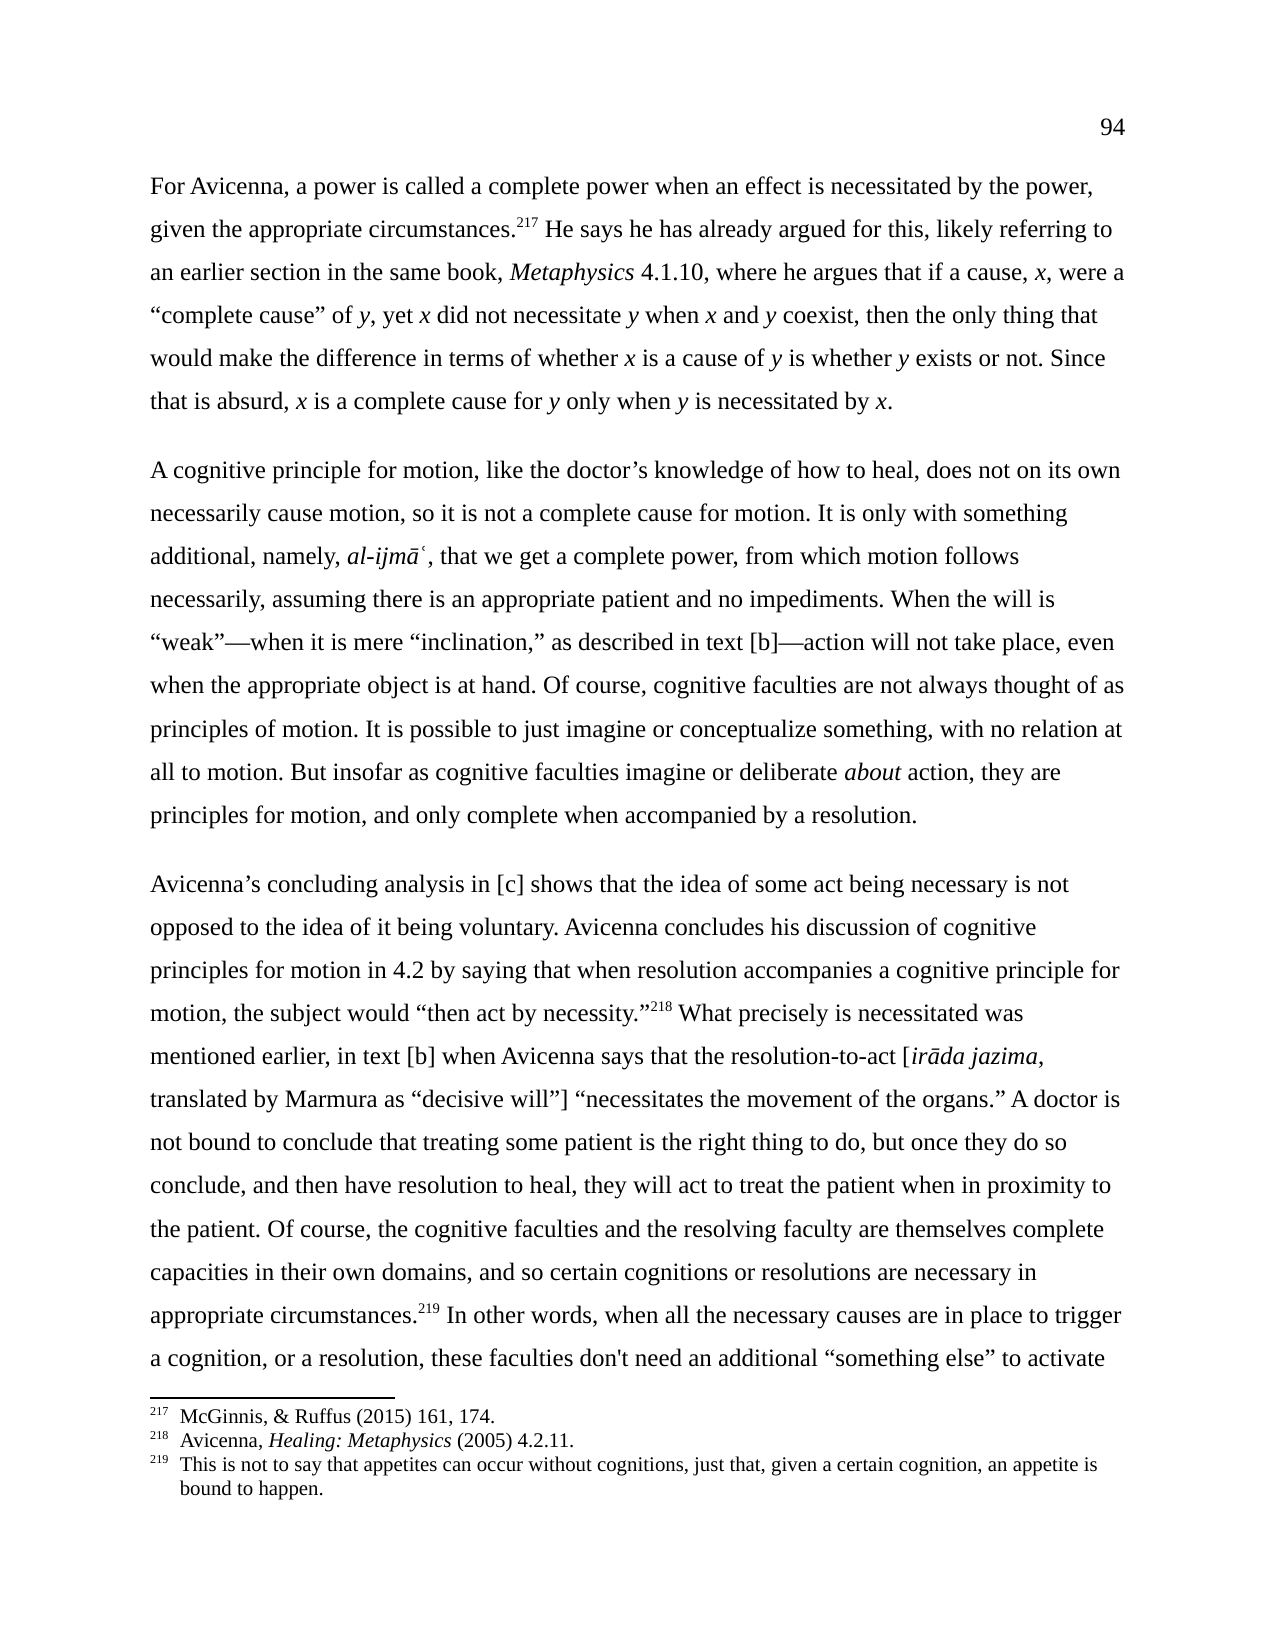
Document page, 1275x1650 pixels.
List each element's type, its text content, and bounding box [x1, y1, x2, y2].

text For Avicenna, a power is called a complete power when an effect is necessitated by the power, given the appropriate circumstances. He says he has already argued for this, likely referring to an earlier section in the same book, Metaphysics 4.1.10, where he argues that if a cause, x, were a “complete cause” of y, yet x did not necessitate y when x and y coexist, then the only thing that would make the difference in terms of whether x is a cause of y is whether y exists or not. Since that is absurd, x is a complete cause for y only when y is necessitated by x. [150, 171, 1125, 415]
text Avicenna, Healing: Metaphysics (2005) 4.2.11. [150, 1428, 1125, 1452]
text McGinnis, & Ruffus (2015) 161, 174. [150, 1404, 1125, 1428]
text Avicenna’s concluding analysis in [c] shows that the idea of some act being necessary is not opposed to the idea of it being voluntary. Avicenna concludes his discussion of cognitive principles for motion in 4.2 by saying that when resolution accompanies a cognitive principle for motion, the subject would “then act by necessity.” What precisely is necessitated was mentioned earlier, in text [b] when Avicenna says that the resolution-to-act [irāda jazima, translated by Marmura as “decisive will”] “necessitates the movement of the organs.” A doctor is not bound to conclude that treating some patient is the right thing to do, but once they do so conclude, and then have resolution to heal, they will act to treat the patient when in proximity to the patient. Of course, the cognitive faculties and the resolving faculty are themselves complete capacities in their own domains, and so certain cognitions or resolutions are necessary in appropriate circumstances. In other words, when all the necessary causes are in place to trigger a cognition, or a resolution, these faculties don't need an additional “something else” to activate [150, 869, 1125, 1372]
text This is not to say that appetites can occur without cognitions, just that, given a certain cognition, an appetite is bound to happen. [150, 1452, 1125, 1500]
text A cognitive principle for motion, like the doctor’s knowledge of how to heal, does not on its own necessarily cause motion, so it is not a complete cause for motion. It is only with something additional, namely, al-ijmāʿ, that we get a complete power, from which motion follows necessarily, assuming there is an appropriate patient and no impediments. When the will is “weak”—when it is mere “inclination,” as described in text [b]—action will not take place, even when the appropriate object is at hand. Of course, cognitive faculties are not always thought of as principles of motion. It is possible to just imagine or conceptualize something, with no relation at all to motion. But insofar as cognitive faculties imagine or deliberate about action, they are principles for motion, and only complete when accompanied by a resolution. [150, 455, 1125, 829]
